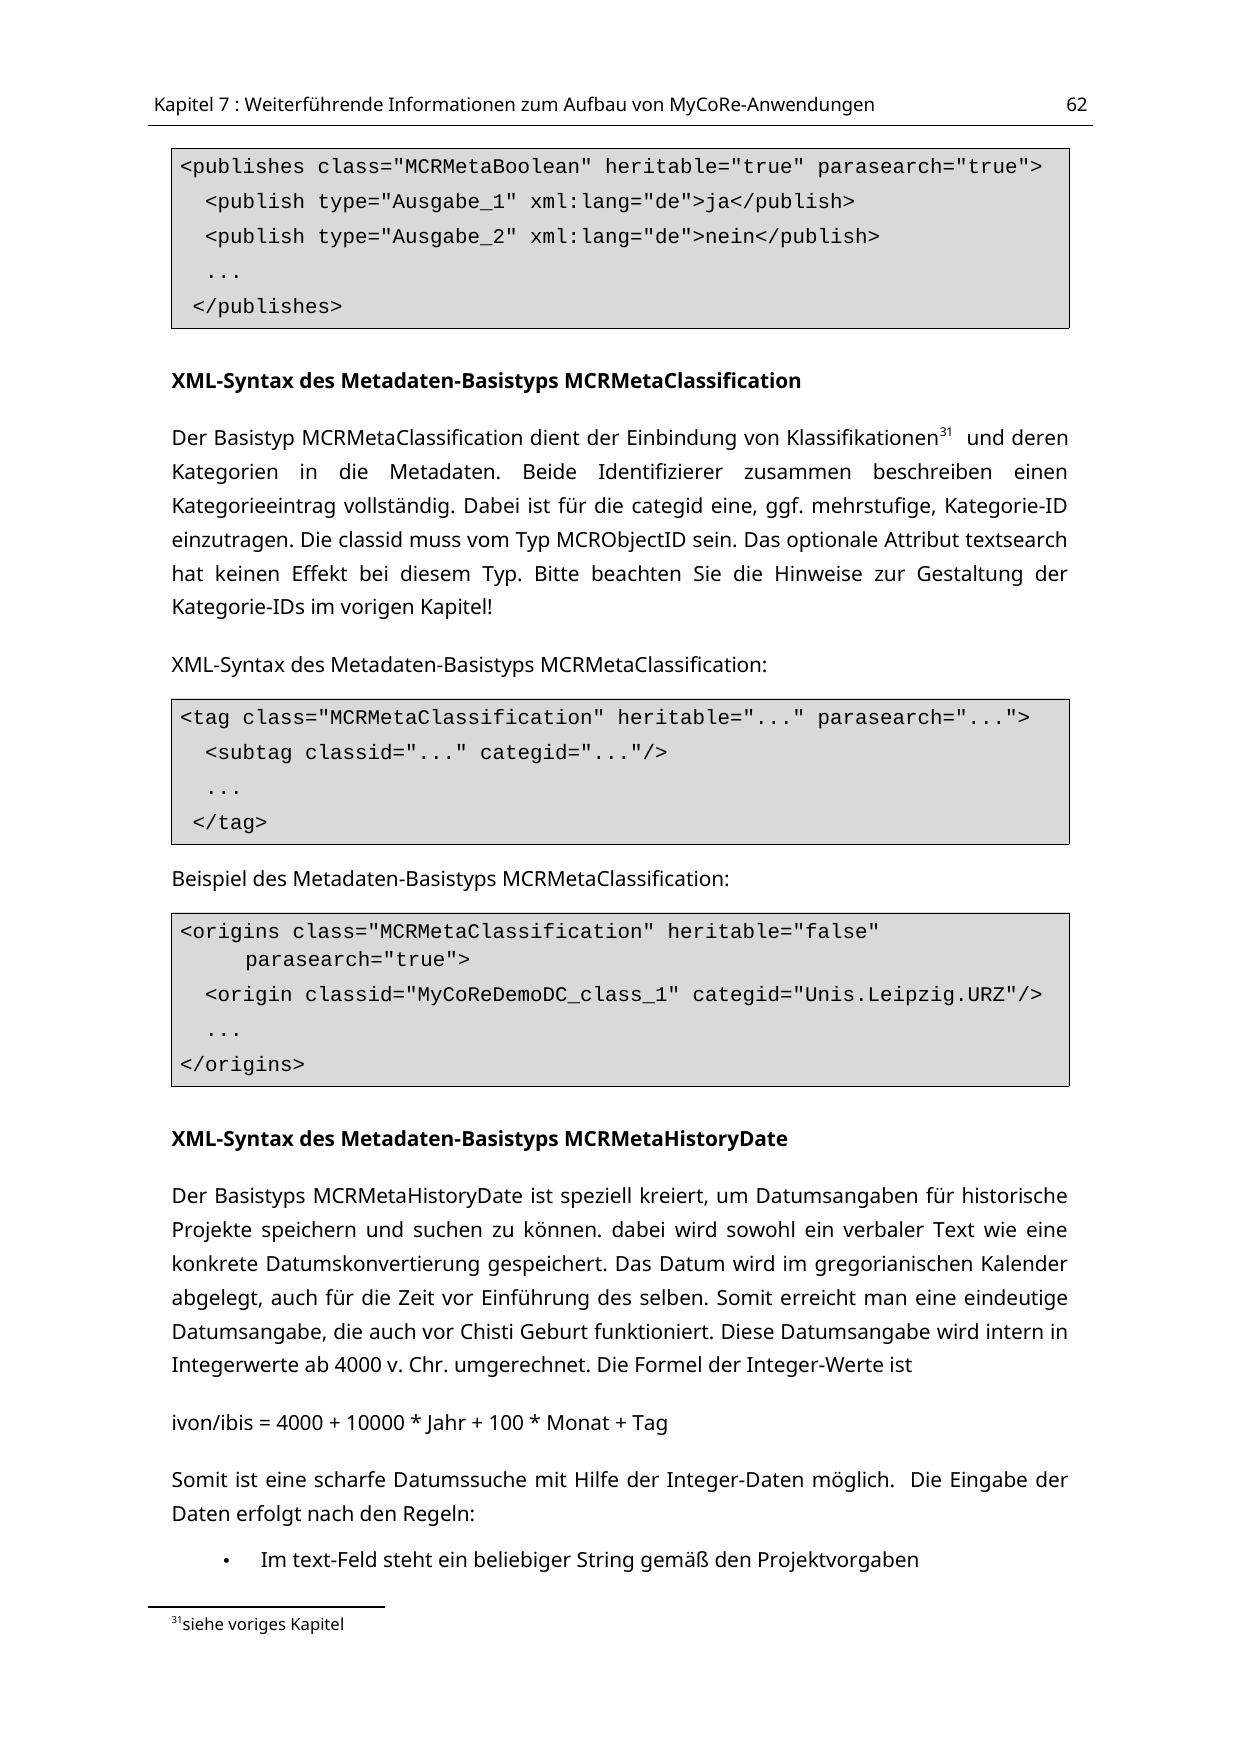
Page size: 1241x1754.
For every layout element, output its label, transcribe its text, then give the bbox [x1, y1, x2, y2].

text ... [172, 1011, 1069, 1043]
text ivon/ibis = 4000 + 10000 * Jahr + 100 * Monat + Tag [171, 1408, 1069, 1436]
text </origins> [172, 1046, 1069, 1086]
text Der Basistyps MCRMetaHistoryDate ist speziell kreiert, um Datumsangaben für historische Projekte speichern und suchen zu können. dabei wird sowohl ein verbaler Text wie eine konkrete Datumskonvertierung gespeichert. Das Datum wird im gregorianischen Kalender abgelegt, auch für die Zeit vor Einführung des selben. Somit erreicht man eine eindeutige Datumsangabe, die auch vor Chisti Geburt funktioniert. Diese Datumsangabe wird intern in Integerwerte ab 4000 v. Chr. umgerechnet. Die Formel der Integer-Werte ist [171, 1181, 1069, 1379]
text <origins class="MCRMetaClassification" heritable="false" parasearch="true"> [172, 914, 1069, 973]
text <publishes class="MCRMetaBoolean" heritable="true" parasearch="true"> [172, 149, 1069, 179]
text </tag> [172, 803, 1069, 844]
text <origin classid="MyCoReDemoDC_class_1" categid="Unis.Leipzig.URZ"/> [172, 976, 1069, 1008]
text </publishes> [172, 288, 1069, 328]
text Beispiel des Metadaten-Basistyps MCRMetaClassification: [171, 864, 1069, 892]
list Im text-Feld steht ein beliebiger String gemäß den Projektvorgaben [185, 1545, 1069, 1573]
text ... [172, 768, 1069, 800]
text Somit ist eine scharfe Datumssuche mit Hilfe der Integer-Daten möglich. Die Eingabe der Daten erfolgt nach den Regeln: [171, 1465, 1069, 1527]
text <tag class="MCRMetaClassification" heritable="..." parasearch="..."> [172, 700, 1069, 730]
text XML-Syntax des Metadaten-Basistyps MCRMetaClassification: [171, 650, 1069, 678]
text ... [172, 253, 1069, 284]
subtitle XML-Syntax des Metadaten-Basistyps MCRMetaHistoryDate [171, 1124, 1092, 1152]
text <subtag classid="..." categid="..."/> [172, 733, 1069, 765]
text <publish type="Ausgabe_2" xml:lang="de">nein</publish> [172, 218, 1069, 249]
text <publish type="Ausgabe_1" xml:lang="de">ja</publish> [172, 183, 1069, 214]
text siehe voriges Kapitel [171, 1613, 1069, 1636]
subtitle XML-Syntax des Metadaten-Basistyps MCRMetaClassification [171, 366, 1092, 394]
text Der Basistyp MCRMetaClassification dient der Einbindung von Klassifikationen und deren Kategorien in die Metadaten. Beide Identifizierer zusammen beschreiben einen Kategorieeintrag vollständig. Dabei ist für die categid eine, ggf. mehrstufige, Kategorie-ID einzutragen. Die classid muss vom Typ MCRObjectID sein. Das optionale Attribut textsearch hat keinen Effekt bei diesem Typ. Bitte beachten Sie die Hinweise zur Gestaltung der Kategorie-IDs im vorigen Kapitel! [171, 423, 1069, 621]
